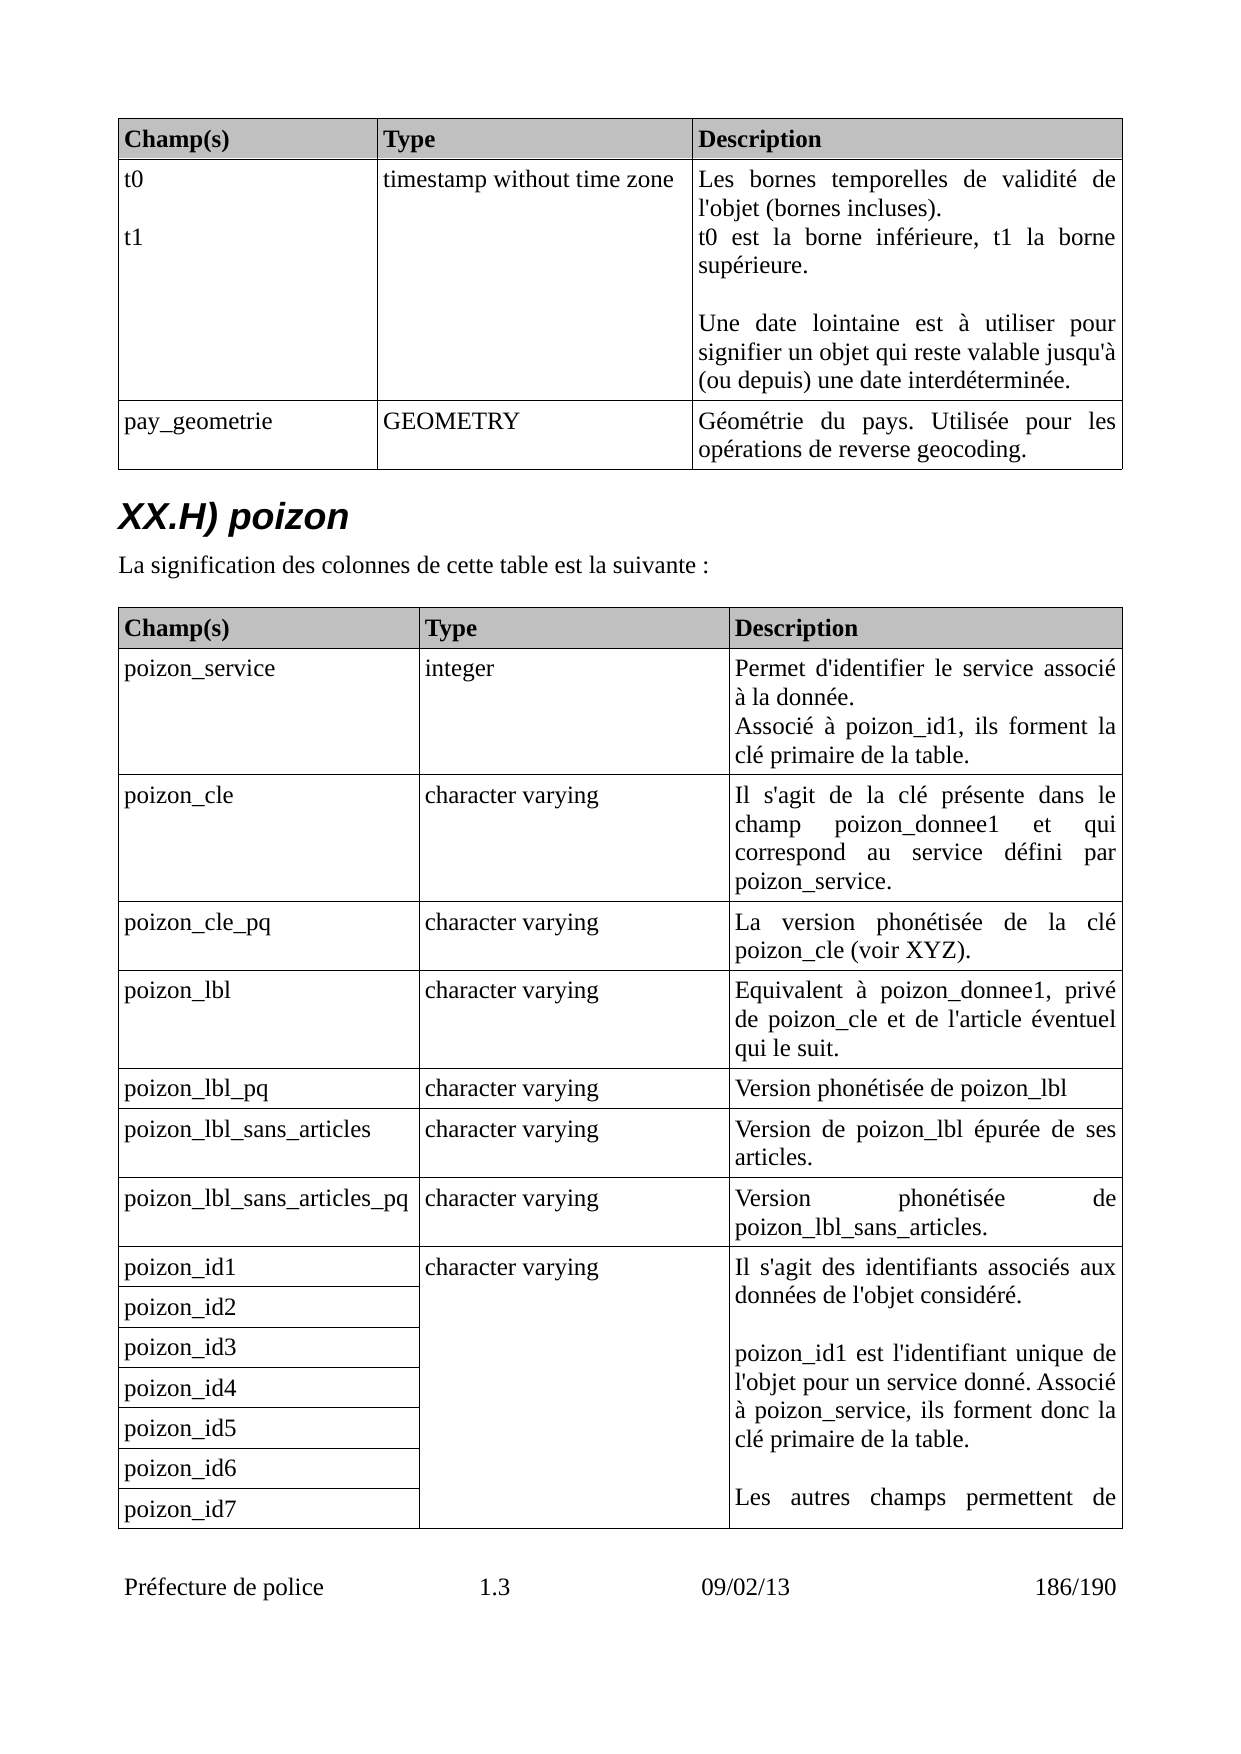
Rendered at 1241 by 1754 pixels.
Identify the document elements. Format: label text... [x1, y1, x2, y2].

table_cell poizon_id7 [119, 1489, 419, 1528]
table_header Type [420, 608, 729, 648]
table_cell poizon_lbl_pq [119, 1069, 419, 1108]
table_cell character varying [420, 1069, 729, 1108]
table_cell Géométrie du pays. Utilisée pour les opérations de reverse geocoding. [693, 401, 1122, 469]
table_header Description [693, 119, 1122, 158]
table_cell poizon_lbl [119, 971, 419, 1068]
table_cell pay_geometrie [119, 401, 377, 469]
table_cell La version phonétisée de la clé poizon_cle (voir XYZ). [730, 902, 1122, 970]
table_header Champ(s) [119, 608, 419, 648]
table_cell poizon_id1 [119, 1247, 419, 1286]
text La signification des colonnes de cette table est la suivante : [118, 550, 1122, 578]
table_cell character varying [420, 971, 729, 1068]
table_header Type [378, 119, 692, 158]
table_cell Il s'agit de la clé présente dans le champ poizon_donnee1 et qui correspond au service défini par poizon_service. [730, 775, 1122, 901]
table_cell poizon_lbl_sans_articles [119, 1109, 419, 1177]
table_cell poizon_cle_pq [119, 902, 419, 970]
table_header Description [730, 608, 1122, 648]
table_cell Les bornes temporelles de validité de l'objet (bornes incluses). t0 est la borne inférieure, t1 la borne supérieure. Une date lointaine est à utiliser pour signifier un objet qui reste valable jusqu'à (ou depuis) une date interdéterminée. [693, 160, 1122, 400]
table_cell timestamp without time zone [378, 160, 692, 400]
table_cell Version phonétisée de poizon_lbl_sans_articles. [730, 1178, 1122, 1246]
table_cell character varying [420, 1178, 729, 1246]
table_cell character varying [420, 1247, 729, 1528]
table_cell GEOMETRY [378, 401, 692, 469]
table_cell Version de poizon_lbl épurée de ses articles. [730, 1109, 1122, 1177]
subtitle poizon [118, 494, 1122, 537]
table_cell Il s'agit des identifiants associés aux données de l'objet considéré. poizon_id1 est l'identifiant unique de l'objet pour un service donné. Associé à poizon_service, ils forment donc la clé primaire de la table. Les autres champs permettent de [730, 1247, 1122, 1528]
table_cell poizon_id4 [119, 1368, 419, 1407]
table_cell poizon_id5 [119, 1408, 419, 1448]
table_cell poizon_id2 [119, 1287, 419, 1327]
table_cell poizon_cle [119, 775, 419, 901]
table_header Champ(s) [119, 119, 377, 158]
table_cell integer [420, 649, 729, 774]
table_cell poizon_id3 [119, 1328, 419, 1367]
table_cell poizon_id6 [119, 1449, 419, 1488]
table_cell Permet d'identifier le service associé à la donnée. Associé à poizon_id1, ils forment la clé primaire de la table. [730, 649, 1122, 774]
table_cell t0 t1 [119, 160, 377, 400]
table_cell poizon_lbl_sans_articles_pq [119, 1178, 419, 1246]
table_cell poizon_service [119, 649, 419, 774]
table_cell character varying [420, 1109, 729, 1177]
table_cell Equivalent à poizon_donnee1, privé de poizon_cle et de l'article éventuel qui le suit. [730, 971, 1122, 1068]
table_cell character varying [420, 902, 729, 970]
table_cell Version phonétisée de poizon_lbl [730, 1069, 1122, 1108]
table_cell character varying [420, 775, 729, 901]
